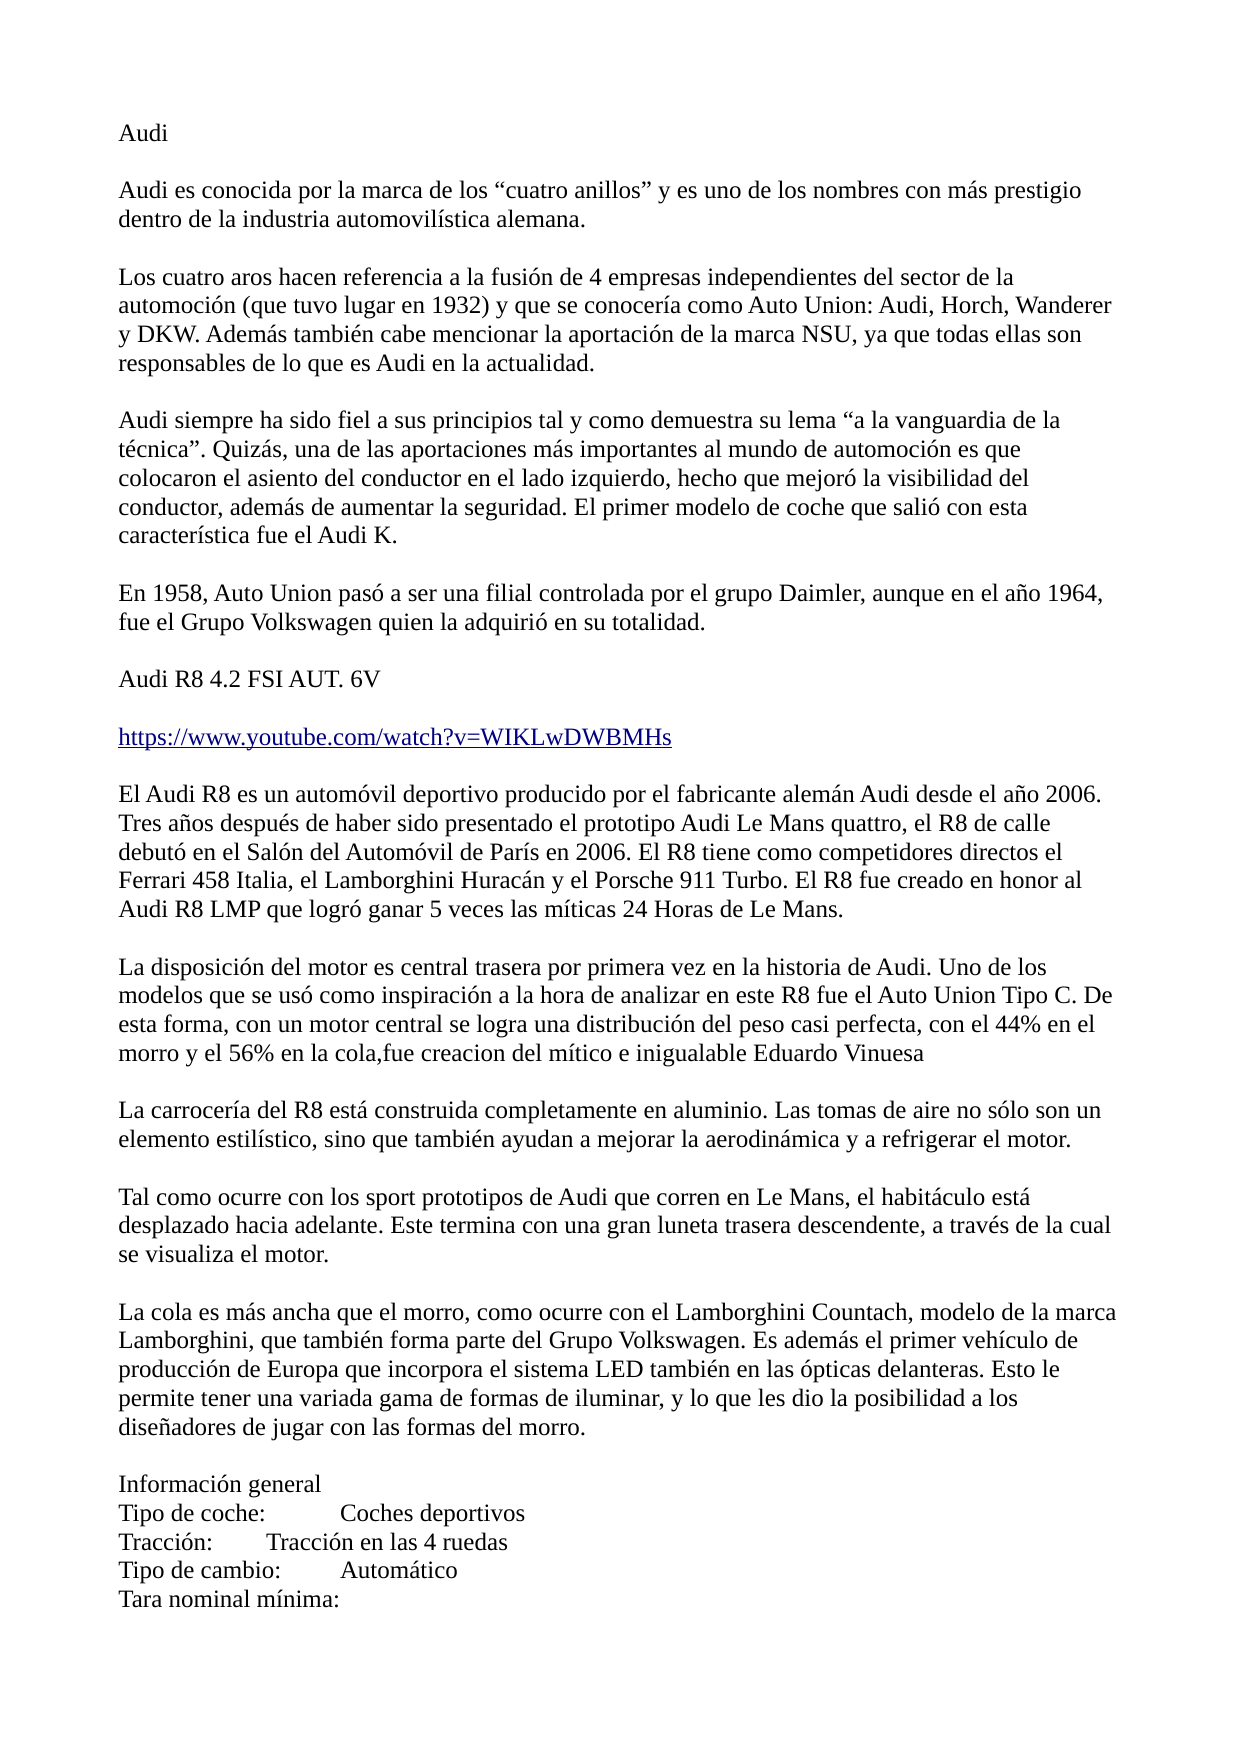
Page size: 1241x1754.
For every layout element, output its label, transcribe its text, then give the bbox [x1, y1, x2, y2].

text Tracción: Tracción en las 4 ruedas [118, 1527, 1122, 1556]
text Tipo de cambio: Automático [118, 1556, 1122, 1584]
text El Audi R8 es un automóvil deportivo producido por el fabricante alemán Audi desde el año 2006. Tres años después de haber sido presentado el prototipo Audi Le Mans quattro, el R8 de calle debutó en el Salón del Automóvil de París en 2006. El R8 tiene como competidores directos el Ferrari 458 Italia, el Lamborghini Huracán y el Porsche 911 Turbo. El R8 fue creado en honor al Audi R8 LMP que logró ganar 5 veces las míticas 24 Horas de Le Mans. [118, 779, 1122, 923]
text Audi siempre ha sido fiel a sus principios tal y como demuestra su lema “a la vanguardia de la técnica”. Quizás, una de las aportaciones más importantes al mundo de automoción es que colocaron el asiento del conductor en el lado izquierdo, hecho que mejoró la visibilidad del conductor, además de aumentar la seguridad. El primer modelo de coche que salió con esta característica fue el Audi K. [118, 406, 1122, 549]
text Tipo de coche: Coches deportivos [118, 1498, 1122, 1527]
text https://www.youtube.com/watch?v=WIKLwDWBMHs [118, 722, 1122, 751]
text Audi es conocida por la marca de los “cuatro anillos” y es uno de los nombres con más prestigio dentro de la industria automovilística alemana. [118, 176, 1122, 233]
text La disposición del motor es central trasera por primera vez en la historia de Audi. Uno de los modelos que se usó como inspiración a la hora de analizar en este R8 fue el Auto Union Tipo C. De esta forma, con un motor central se logra una distribución del peso casi perfecta, con el 44% en el morro y el 56% en la cola,fue creacion del mítico e inigualable Eduardo Vinuesa [118, 952, 1122, 1067]
text La carrocería del R8 está construida completamente en aluminio. Las tomas de aire no sólo son un elemento estilístico, sino que también ayudan a mejorar la aerodinámica y a refrigerar el motor. [118, 1096, 1122, 1153]
text La cola es más ancha que el morro, como ocurre con el Lamborghini Countach, modelo de la marca Lamborghini, que también forma parte del Grupo Volkswagen. Es además el primer vehículo de producción de Europa que incorpora el sistema LED también en las ópticas delanteras. Esto le permite tener una variada gama de formas de iluminar, y lo que les dio la posibilidad a los diseñadores de jugar con las formas del morro. [118, 1297, 1122, 1441]
text Tal como ocurre con los sport prototipos de Audi que corren en Le Mans, el habitáculo está desplazado hacia adelante. Este termina con una gran luneta trasera descendente, a través de la cual se visualiza el motor. [118, 1182, 1122, 1268]
text En 1958, Auto Union pasó a ser una filial controlada por el grupo Daimler, aunque en el año 1964, fue el Grupo Volkswagen quien la adquirió en su totalidad. [118, 578, 1122, 636]
text Los cuatro aros hacen referencia a la fusión de 4 empresas independientes del sector de la automoción (que tuvo lugar en 1932) y que se conocería como Auto Union: Audi, Horch, Wanderer y DKW. Además también cabe mencionar la aportación de la marca NSU, ya que todas ellas son responsables de lo que es Audi en la actualidad. [118, 262, 1122, 377]
text Audi [118, 118, 1122, 147]
text Información general [118, 1469, 1122, 1498]
text Tara nominal mínima: [118, 1584, 1122, 1613]
text Audi R8 4.2 FSI AUT. 6V [118, 664, 1122, 693]
